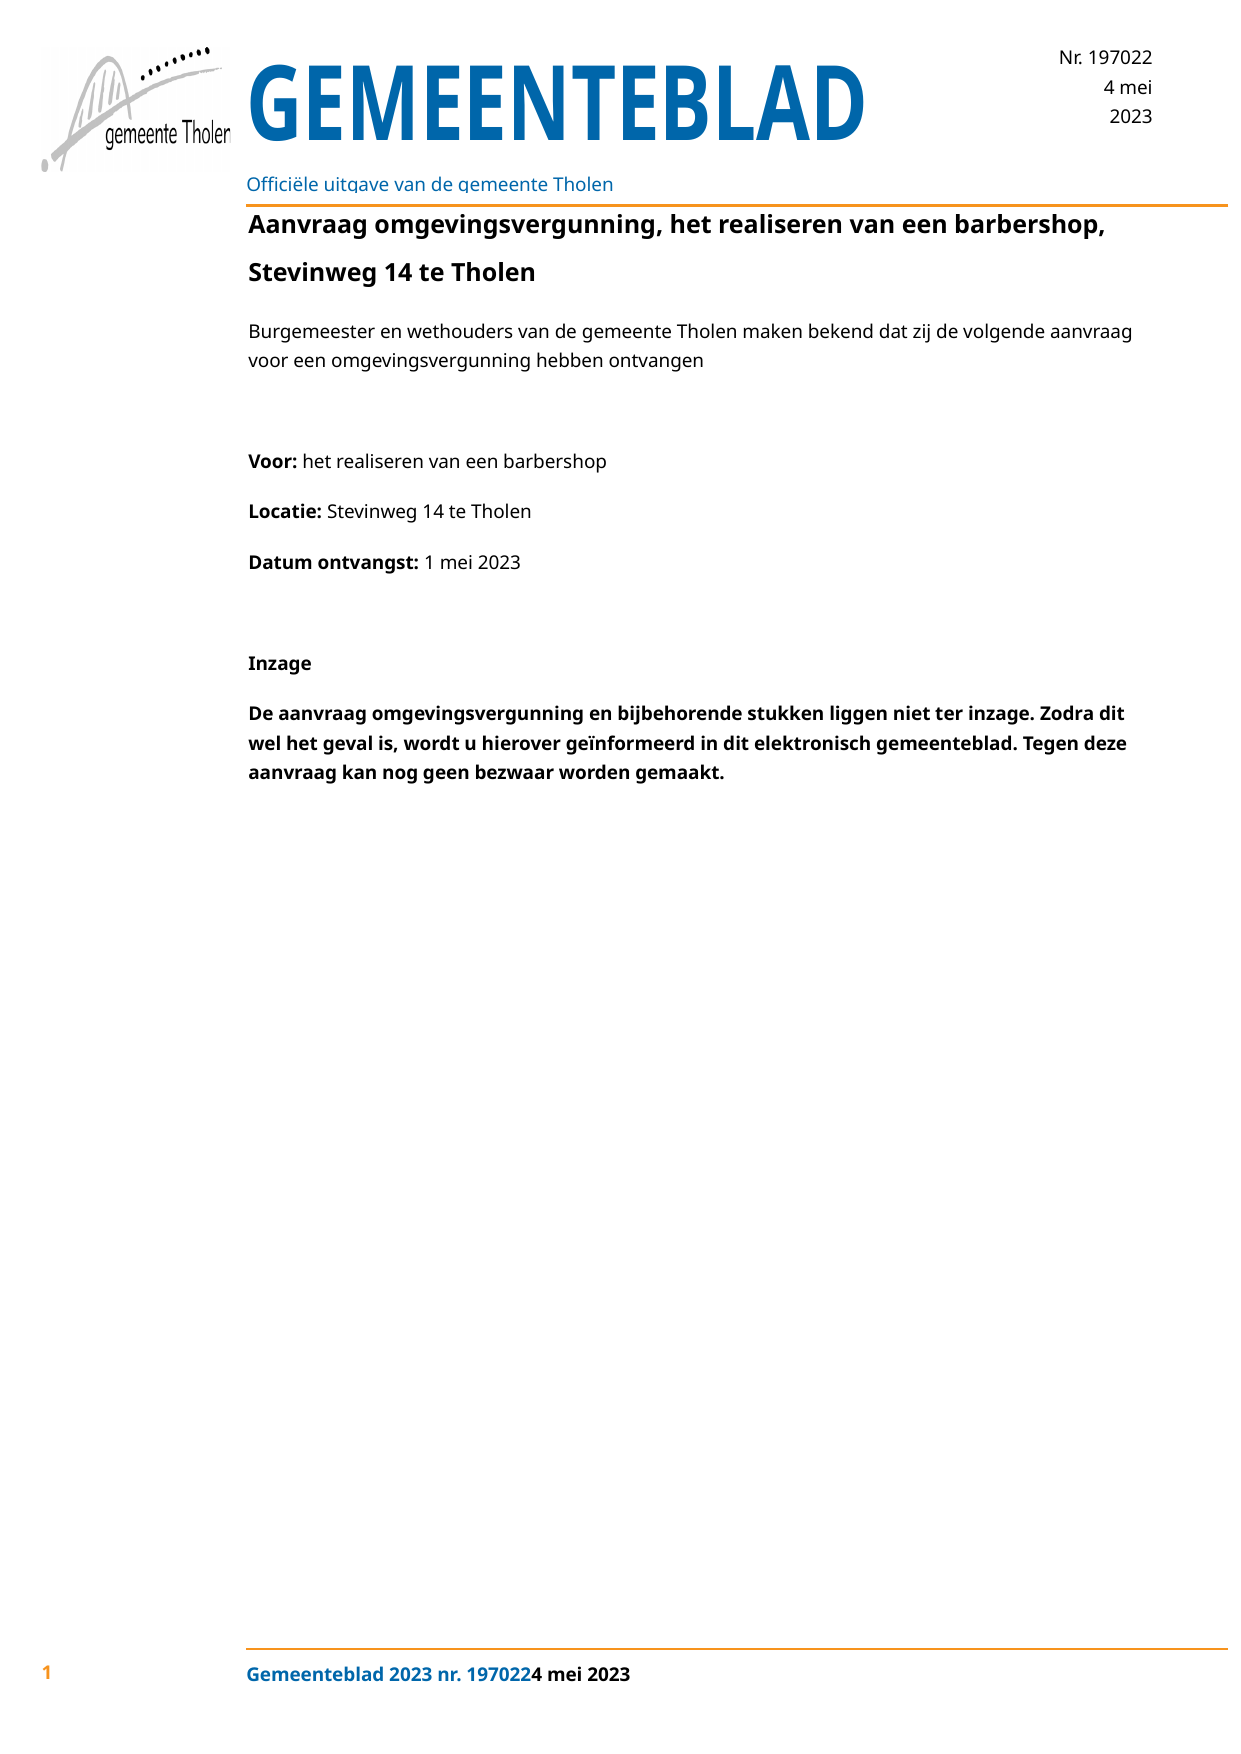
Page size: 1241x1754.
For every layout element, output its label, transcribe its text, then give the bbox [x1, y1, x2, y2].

text Datum ontvangst: 1 mei 2023 [248, 549, 1152, 575]
text Locatie: Stevinweg 14 te Tholen [248, 499, 1152, 524]
picture [41, 47, 231, 172]
text Voor: het realiseren van een barbershop [248, 448, 1152, 474]
text De aanvraag omgevingsvergunning en bijbehorende stukken liggen niet ter inzage. Zodra dit wel het geval is, wordt u hierover geïnformeerd in dit elektronisch gemeenteblad. Tegen deze aanvraag kan nog geen bezwaar worden gemaakt. [248, 700, 1152, 785]
text Aanvraag omgevingsvergunning, het realiseren van een barbershop, Stevinweg 14 te Tholen [248, 207, 1152, 288]
text Burgemeester en wethouders van de gemeente Tholen maken bekend dat zij de volgende aanvraag voor een omgevingsvergunning hebben ontvangen [248, 318, 1152, 373]
text Inzage [248, 650, 1152, 676]
